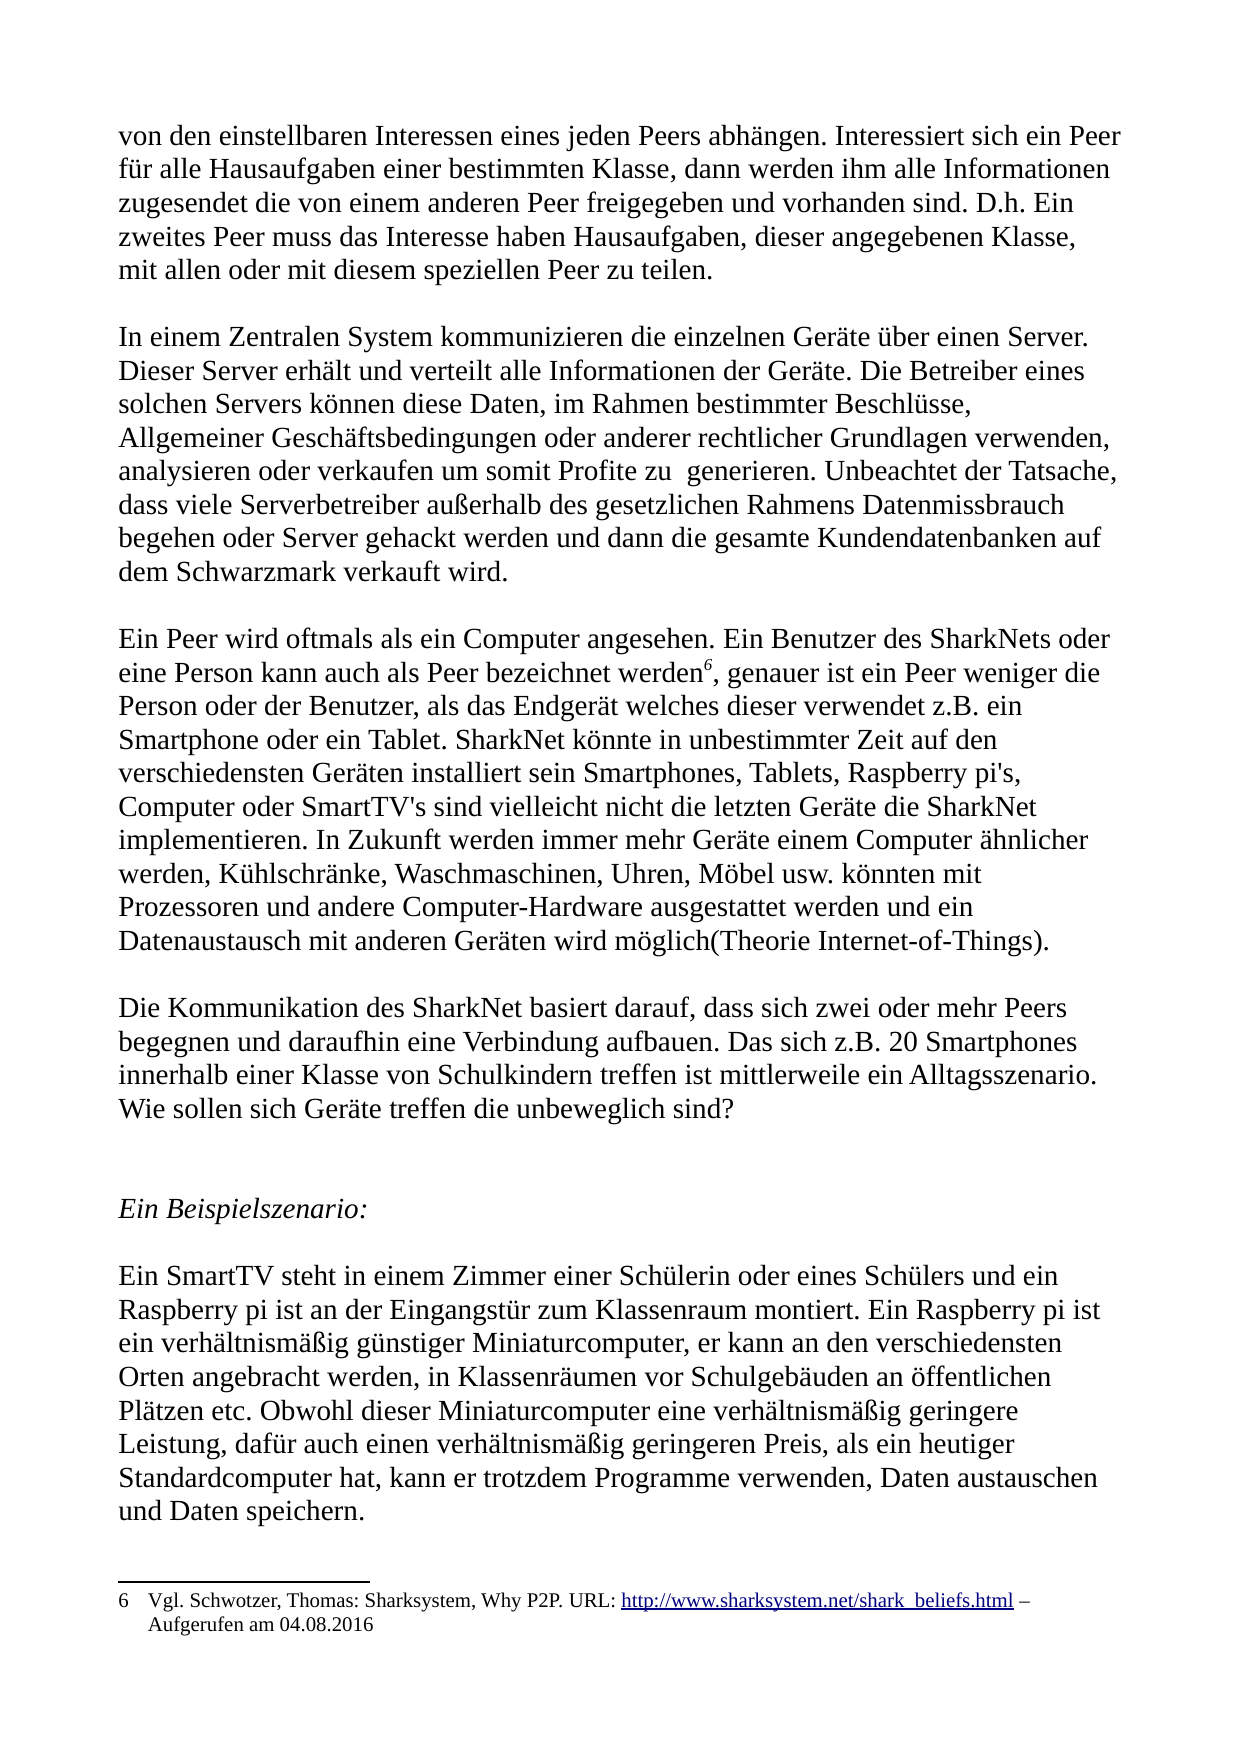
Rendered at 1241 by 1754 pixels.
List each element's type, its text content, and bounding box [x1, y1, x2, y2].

text Ein Peer wird oftmals als ein Computer angesehen. Ein Benutzer des SharkNets oder eine Person kann auch als Peer bezeichnet werden, genauer ist ein Peer weniger die Person oder der Benutzer, als das Endgerät welches dieser verwendet z.B. ein Smartphone oder ein Tablet. SharkNet könnte in unbestimmter Zeit auf den verschiedensten Geräten installiert sein Smartphones, Tablets, Raspberry pi's, Computer oder SmartTV's sind vielleicht nicht die letzten Geräte die SharkNet implementieren. In Zukunft werden immer mehr Geräte einem Computer ähnlicher werden, Kühlschränke, Waschmaschinen, Uhren, Möbel usw. könnten mit Prozessoren und andere Computer-Hardware ausgestattet werden und ein Datenaustausch mit anderen Geräten wird möglich(Theorie Internet-of-Things). [118, 621, 1122, 957]
text Vgl. Schwotzer, Thomas: Sharksystem, Why P2P. URL: http://www.sharksystem.net/shark_beliefs.html – Aufgerufen am 04.08.2016 [118, 1588, 1122, 1636]
text In einem Zentralen System kommunizieren die einzelnen Geräte über einen Server. Dieser Server erhält und verteilt alle Informationen der Geräte. Die Betreiber eines solchen Servers können diese Daten, im Rahmen bestimmter Beschlüsse, Allgemeiner Geschäftsbedingungen oder anderer rechtlicher Grundlagen verwenden, analysieren oder verkaufen um somit Profite zu generieren. Unbeachtet der Tatsache, dass viele Serverbetreiber außerhalb des gesetzlichen Rahmens Datenmissbrauch begehen oder Server gehackt werden und dann die gesamte Kundendatenbanken auf dem Schwarzmark verkauft wird. [118, 319, 1122, 588]
text von den einstellbaren Interessen eines jeden Peers abhängen. Interessiert sich ein Peer für alle Hausaufgaben einer bestimmten Klasse, dann werden ihm alle Informationen zugesendet die von einem anderen Peer freigegeben und vorhanden sind. D.h. Ein zweites Peer muss das Interesse haben Hausaufgaben, dieser angegebenen Klasse, mit allen oder mit diesem speziellen Peer zu teilen. [118, 118, 1122, 286]
text Ein SmartTV steht in einem Zimmer einer Schülerin oder eines Schülers und ein Raspberry pi ist an der Eingangstür zum Klassenraum montiert. Ein Raspberry pi ist ein verhältnismäßig günstiger Miniaturcomputer, er kann an den verschiedensten Orten angebracht werden, in Klassenräumen vor Schulgebäuden an öffentlichen Plätzen etc. Obwohl dieser Miniaturcomputer eine verhältnismäßig geringere Leistung, dafür auch einen verhältnismäßig geringeren Preis, als ein heutiger Standardcomputer hat, kann er trotzdem Programme verwenden, Daten austauschen und Daten speichern. [118, 1258, 1122, 1527]
text Ein Beispielszenario: [118, 1191, 1122, 1225]
text Die Kommunikation des SharkNet basiert darauf, dass sich zwei oder mehr Peers begegnen und daraufhin eine Verbindung aufbauen. Das sich z.B. 20 Smartphones innerhalb einer Klasse von Schulkindern treffen ist mittlerweile ein Alltagsszenario. Wie sollen sich Geräte treffen die unbeweglich sind? [118, 990, 1122, 1124]
